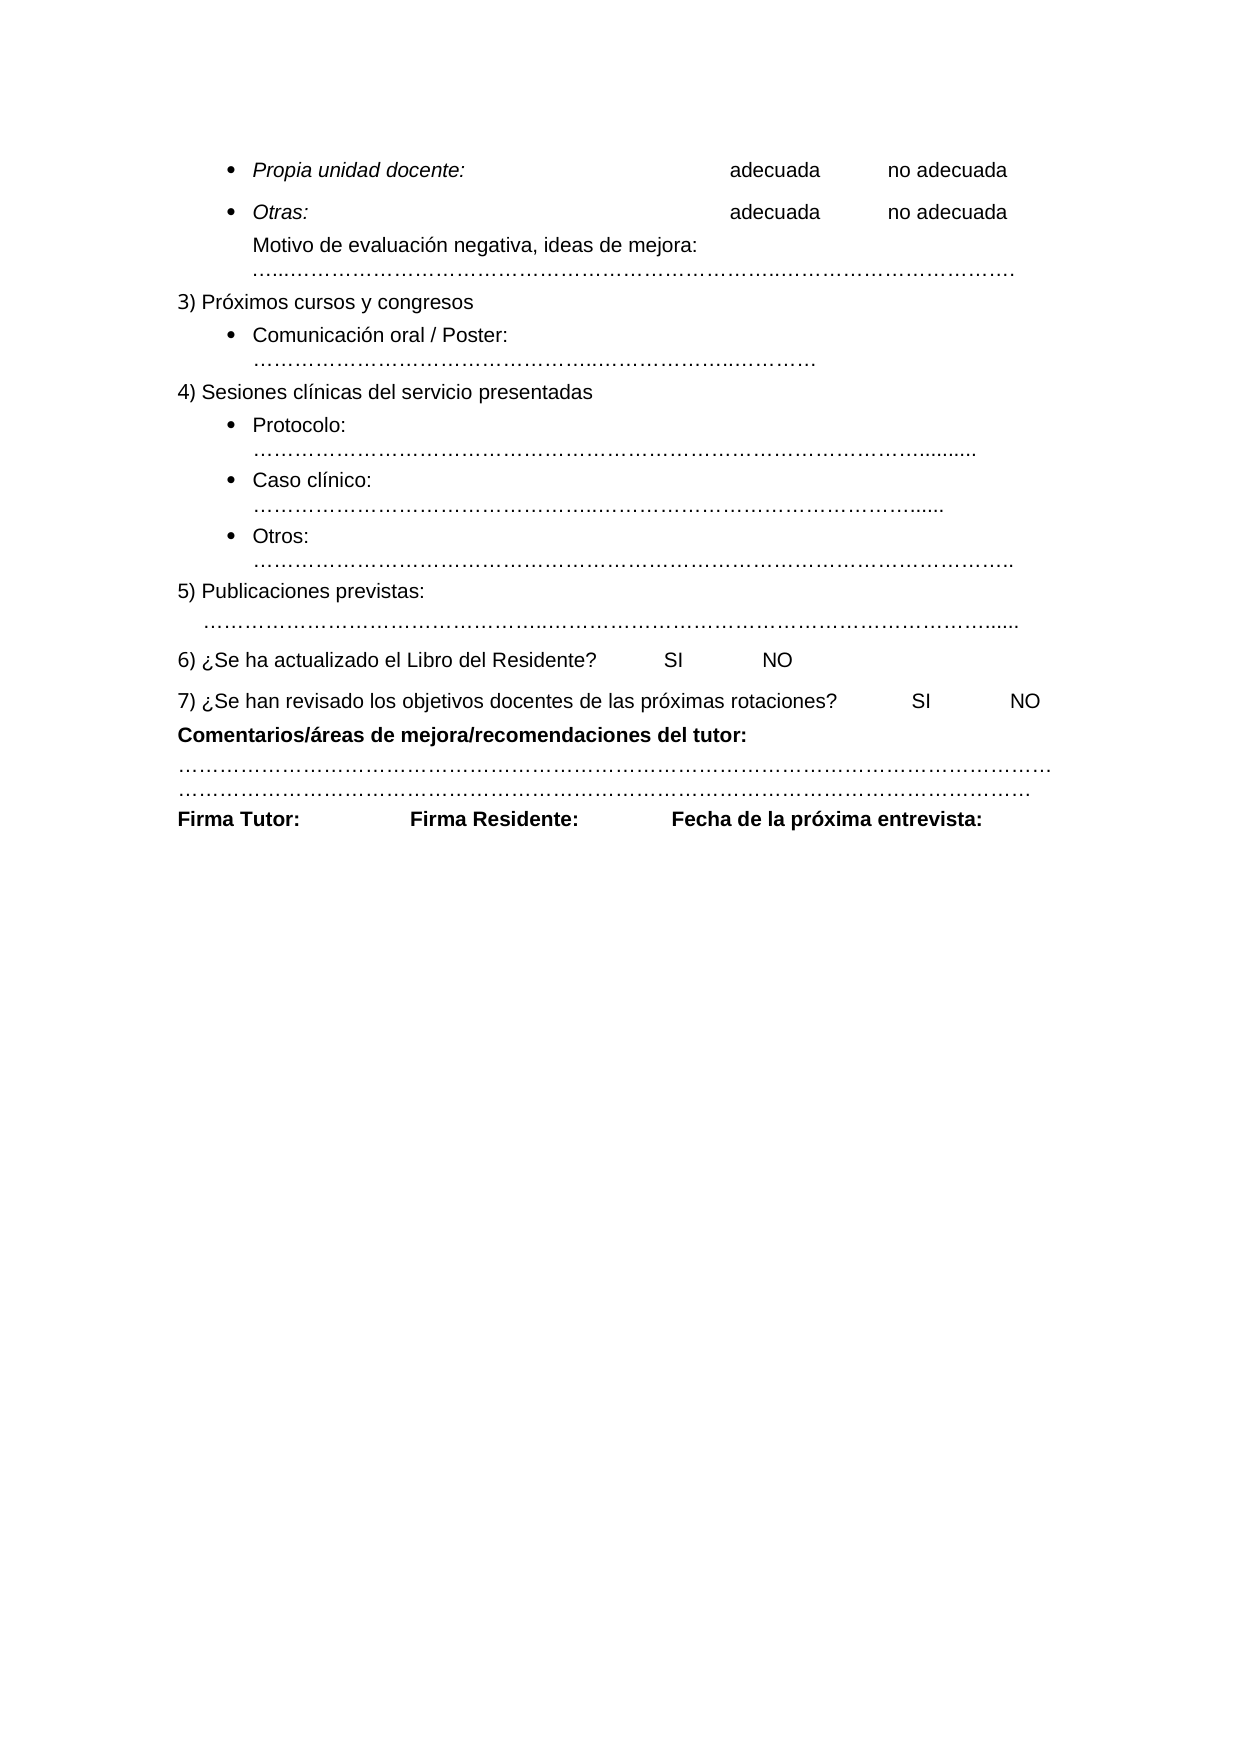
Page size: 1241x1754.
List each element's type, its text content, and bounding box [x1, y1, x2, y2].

text ……………………………………………………………………………………………………………… [177, 753, 1240, 777]
text …………………………………………..………………………………………………………...... [202, 609, 1240, 633]
text …...……………………………………………………………..……………………………. [251, 257, 1240, 281]
text Comentarios/áreas de mejora/recomendaciones del tutor: [177, 722, 1240, 746]
text Firma Tutor: Firma Residente: Fecha de la próxima entrevista: [177, 807, 1240, 831]
list Caso clínico: [227, 468, 1240, 493]
list Otras: ⁭ adecuada ⁭ no adecuada [227, 192, 1240, 226]
list Otros: [227, 523, 1240, 548]
text ……………………………………………………………………………………………….. [252, 548, 1240, 572]
list Publicaciones previstas: [177, 578, 1240, 602]
list ¿Se han revisado los objetivos docentes de las próximas rotaciones? ⁭ SI ⁭ NO [177, 681, 1240, 715]
text …………………………………………..………………………………………...... [252, 493, 1240, 517]
list Comunicación oral / Poster: [227, 322, 1240, 347]
text …………………………………………..………………..………… [252, 347, 1240, 371]
text …………………………………………………………………………………….......... [252, 437, 1240, 461]
list Sesiones clínicas del servicio presentadas [177, 377, 1240, 406]
text Motivo de evaluación negativa, ideas de mejora: [252, 233, 1240, 257]
text …………………………………………………………………………………………………………… [177, 777, 1240, 801]
list Protocolo: [227, 412, 1240, 437]
list ¿Se ha actualizado el Libro del Residente? ⁭ SI ⁭ NO [177, 640, 1240, 673]
list Próximos cursos y congresos [177, 287, 1240, 316]
list Propia unidad docente: ⁭ adecuada ⁭ no adecuada [227, 150, 1240, 183]
